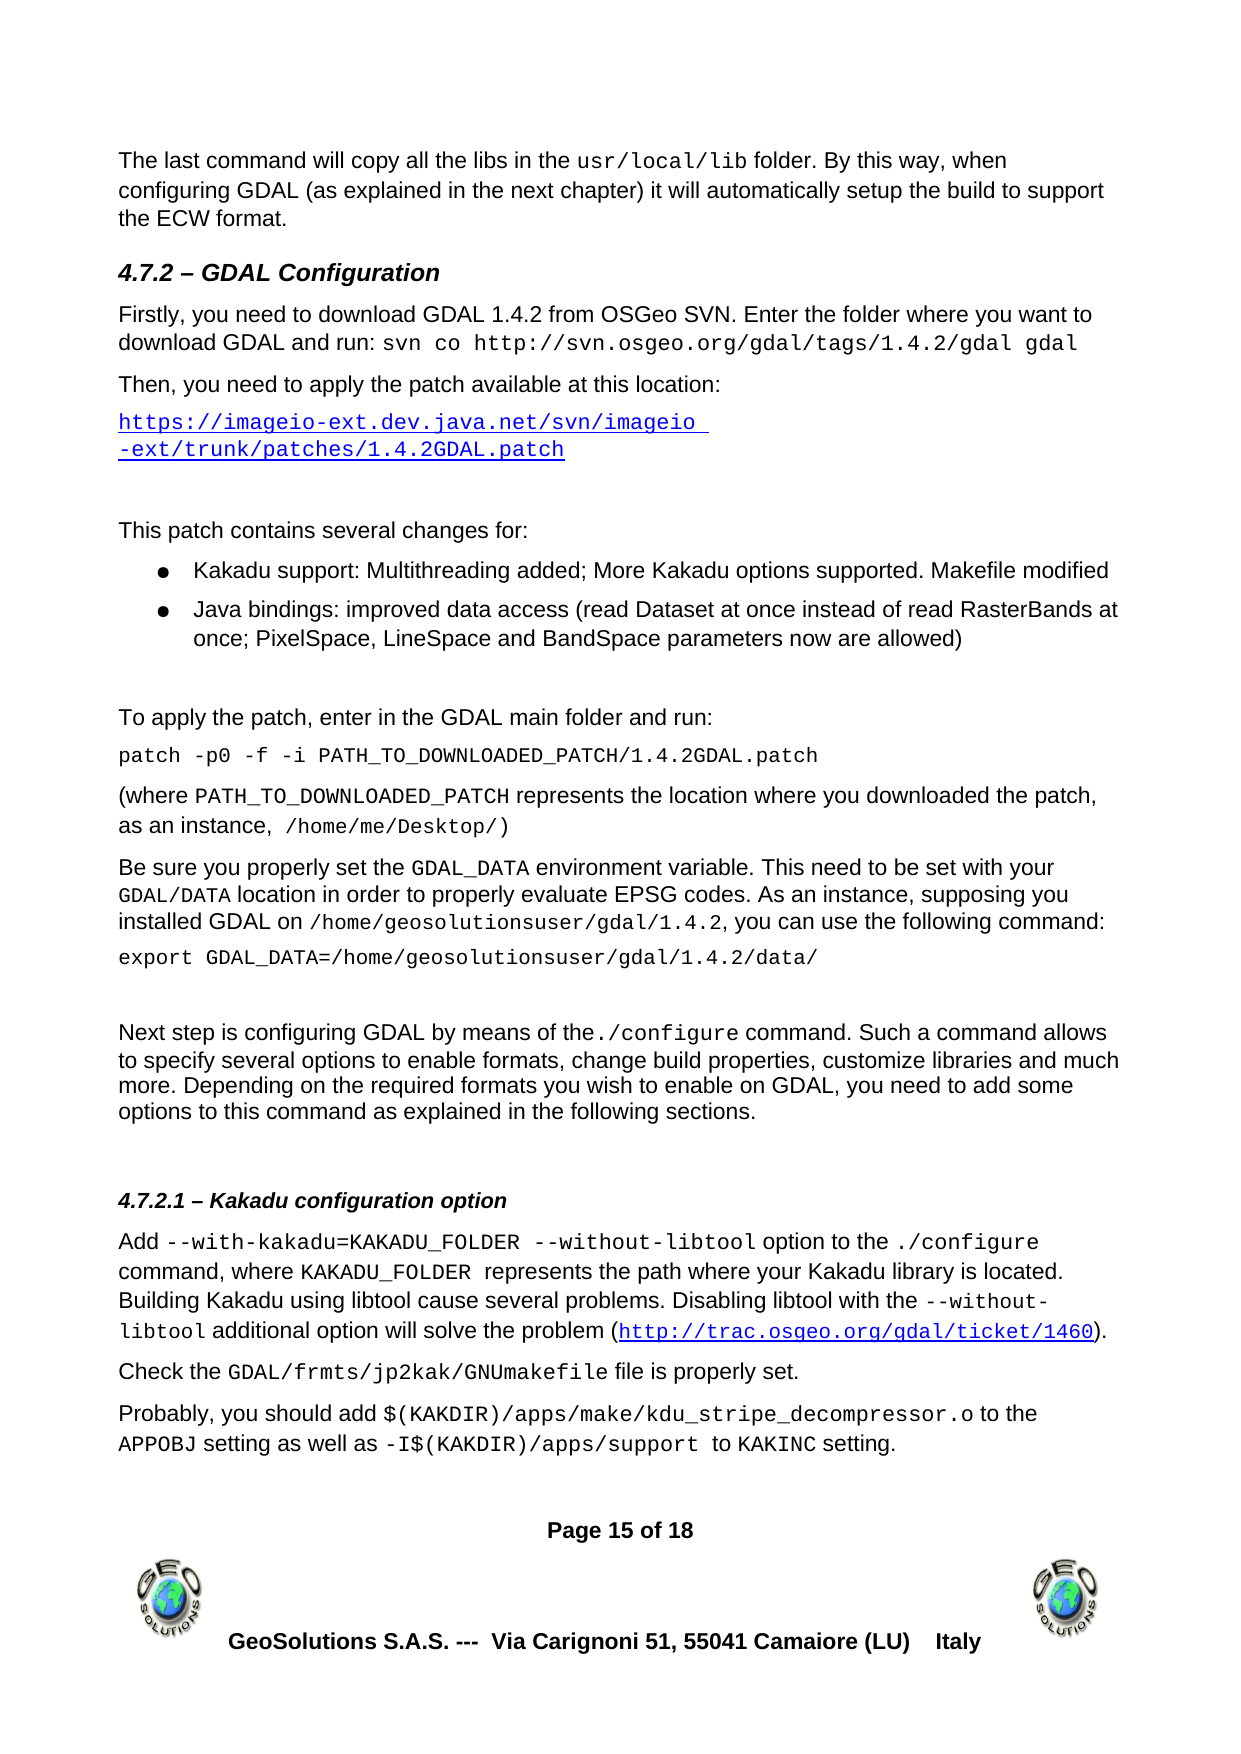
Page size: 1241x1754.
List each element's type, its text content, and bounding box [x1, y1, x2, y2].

list Kakadu support: Multithreading added; More Kakadu options supported. Makefile modified [156, 557, 1122, 583]
text Probably, you should add $(KAKDIR)/apps/make/kdu_stripe_decompressor.o to the APPOBJ setting as well as -I$(KAKDIR)/apps/support to KAKINC setting. [118, 1401, 1122, 1458]
text Next step is configuring GDAL by means of the./configure command. Such a command allows to specify several options to enable formats, change build properties, customize libraries and much more. Depending on the required formats you wish to enable on GDAL, you need to add some options to this command as explained in the following sections. [118, 1020, 1122, 1124]
subtitle 4.7.2 – GDAL Configuration [118, 259, 1122, 286]
text export GDAL_DATA=/home/geosolutionsuser/gdal/1.4.2/data/ [118, 947, 1122, 971]
text Add --with-kakadu=KAKADU_FOLDER --without-libtool option to the ./configure command, where KAKADU_FOLDER represents the path where your Kakadu library is located. Building Kakadu using libtool cause several problems. Disabling libtool with the --without-libtool additional option will solve the problem (http://trac.osgeo.org/gdal/ticket/1460). [118, 1228, 1122, 1344]
text Be sure you properly set the GDAL_DATA environment variable. This need to be set with your GDAL/DATA location in order to properly evaluate EPSG codes. As an instance, supposing you installed GDAL on /home/geosolutionsuser/gdal/1.4.2, you can use the following command: [118, 854, 1122, 936]
text Firstly, you need to download GDAL 1.4.2 from OSGeo SVN. Enter the folder where you want to download GDAL and run: svn co http://svn.osgeo.org/gdal/tags/1.4.2/gdal gdal [118, 302, 1122, 357]
list Java bindings: improved data access (read Dataset at once instead of read RasterBands at once; PixelSpace, LineSpace and BandSpace parameters now are allowed) [156, 597, 1122, 651]
text Check the GDAL/frmts/jp2kak/GNUmakefile file is properly set. [118, 1359, 1122, 1386]
text To apply the patch, enter in the GDAL main folder and run: [118, 705, 1122, 731]
text This patch contains several changes for: [118, 517, 1122, 543]
text The last command will copy all the libs in the usr/local/lib folder. By this way, when configuring GDAL (as explained in the next chapter) it will automatically setup the build to support the ECW format. [118, 148, 1122, 231]
text Then, you need to apply the patch available at this location: [118, 371, 1122, 397]
subtitle 4.7.2.1 – Kakadu configuration option [118, 1189, 1122, 1214]
text patch -p0 -f -i PATH_TO_DOWNLOADED_PATCH/1.4.2GDAL.patch [118, 745, 1122, 769]
text https://imageio-ext.dev.java.net/svn/imageio -ext/trunk/patches/1.4.2GDAL.patch [118, 411, 1122, 463]
text (where PATH_TO_DOWNLOADED_PATCH represents the location where you downloaded the patch, as an instance, /home/me/Desktop/) [118, 783, 1122, 840]
picture [134, 1552, 205, 1641]
picture [1030, 1552, 1101, 1641]
